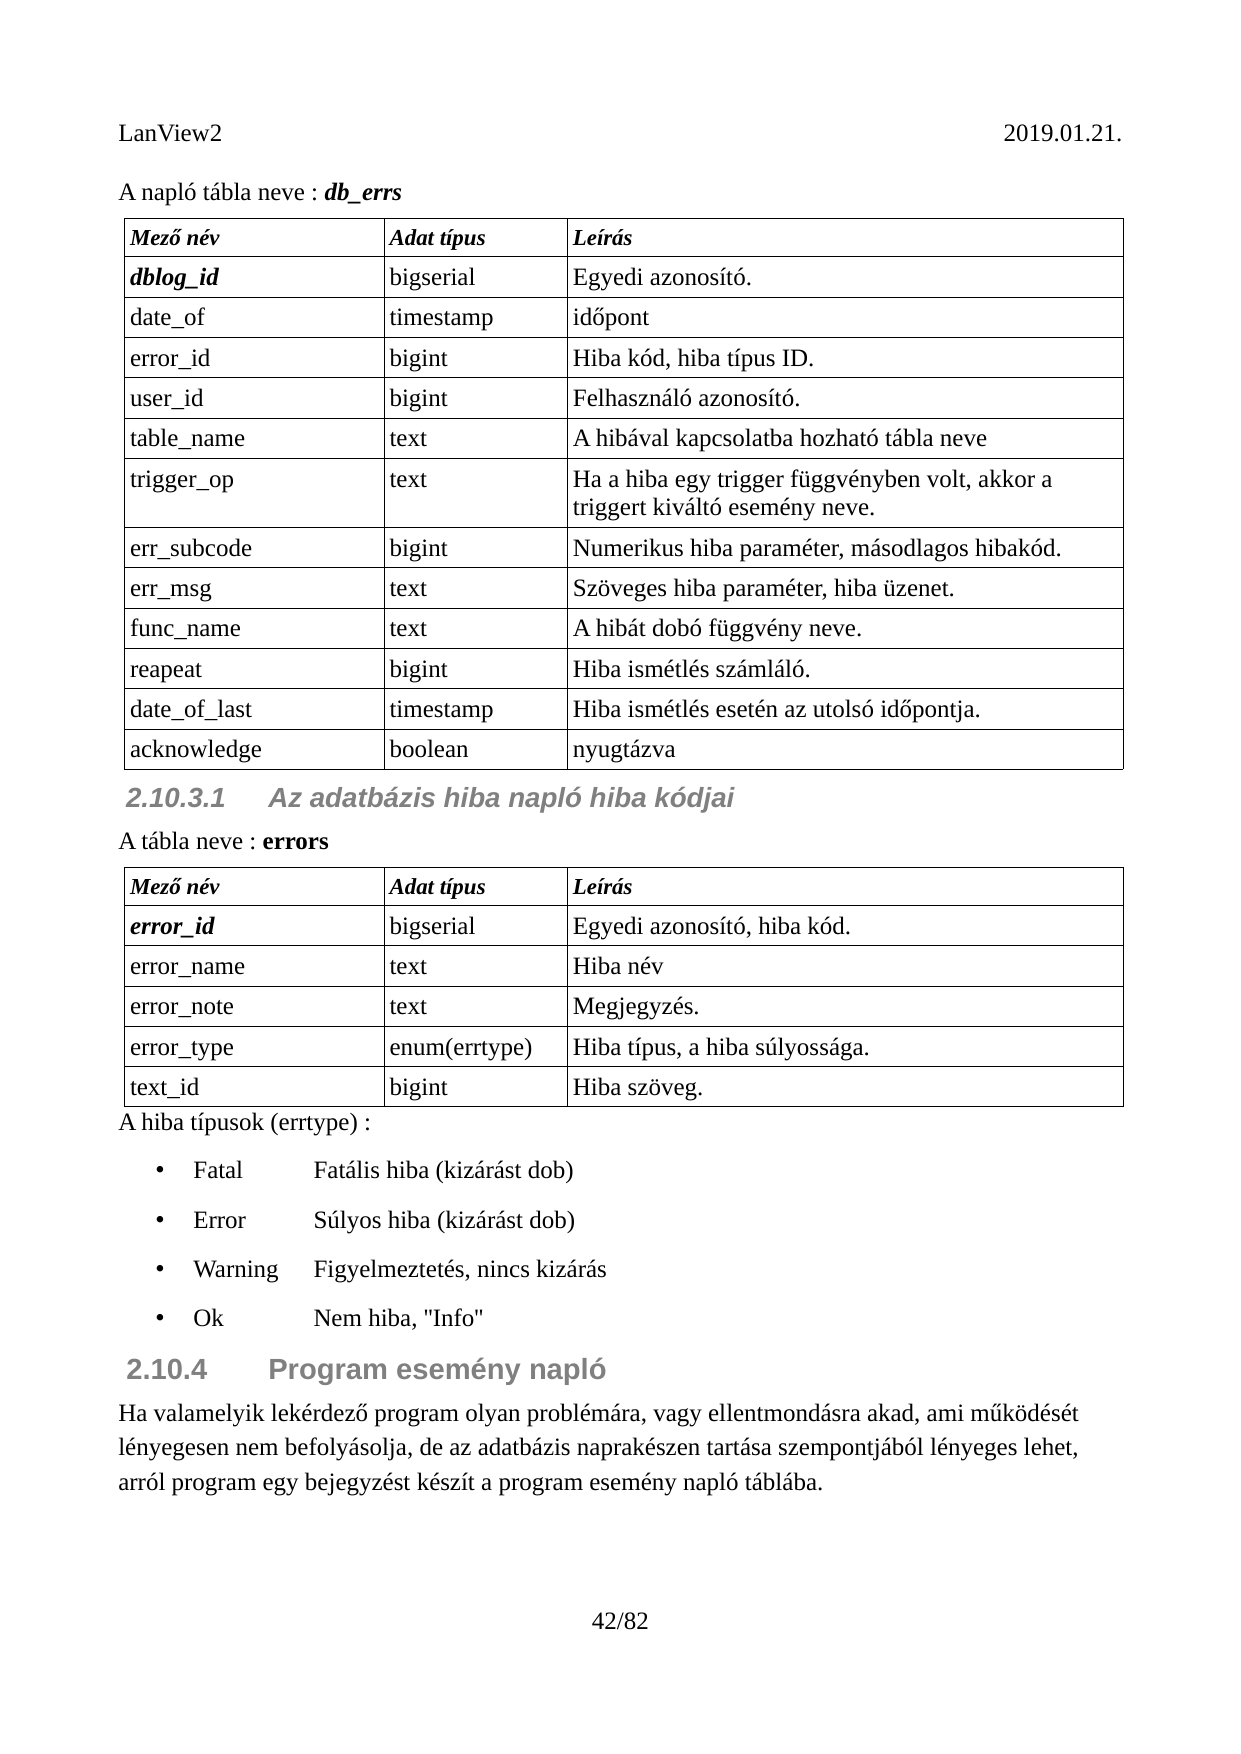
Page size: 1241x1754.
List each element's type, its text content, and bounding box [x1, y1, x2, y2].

table_cell timestamp [385, 298, 567, 337]
table_cell nyugtázva [568, 730, 1123, 769]
table_cell timestamp [385, 689, 567, 728]
table_cell bigint [385, 338, 567, 377]
table_cell Hiba ismétlés számláló. [568, 649, 1123, 688]
table_header Adat típus [385, 219, 567, 256]
table_cell text [385, 946, 567, 986]
table_header Mező név [125, 868, 384, 905]
table_header Adat típus [385, 868, 567, 905]
table_cell err_subcode [125, 528, 384, 567]
table_cell Hiba kód, hiba típus ID. [568, 338, 1123, 377]
table_cell text [385, 459, 567, 527]
table_cell A hibával kapcsolatba hozható tábla neve [568, 419, 1123, 458]
table_cell bigserial [385, 906, 567, 945]
table_cell text [385, 987, 567, 1026]
list Warning Figyelmeztetés, nincs kizárás [156, 1254, 1122, 1282]
table_cell bigint [385, 378, 567, 417]
table_cell Egyedi azonosító, hiba kód. [568, 906, 1123, 945]
table_cell error_name [125, 946, 384, 986]
table_header Leírás [568, 868, 1123, 905]
table_cell text_id [125, 1067, 384, 1106]
subtitle Az adatbázis hiba napló hiba kódjai [118, 781, 1122, 813]
table_cell bigint [385, 649, 567, 688]
table_cell acknowledge [125, 730, 384, 769]
list Fatal Fatális hiba (kizárást dob) [156, 1156, 1122, 1184]
table_cell err_msg [125, 568, 384, 607]
table_cell user_id [125, 378, 384, 417]
table_cell Hiba név [568, 946, 1123, 986]
table_cell Megjegyzés. [568, 987, 1123, 1026]
table_header Leírás [568, 219, 1123, 256]
table_header Mező név [125, 219, 384, 256]
text A tábla neve : errors [118, 826, 1122, 854]
table_cell Egyedi azonosító. [568, 257, 1123, 297]
table_cell bigserial [385, 257, 567, 297]
table_cell error_type [125, 1027, 384, 1066]
table_cell error_note [125, 987, 384, 1026]
subtitle Program esemény napló [118, 1352, 1122, 1385]
text A hiba típusok (errtype) : [118, 1107, 1122, 1135]
table_cell időpont [568, 298, 1123, 337]
table_cell date_of [125, 298, 384, 337]
table_cell date_of_last [125, 689, 384, 728]
table_cell text [385, 419, 567, 458]
table_cell Felhasználó azonosító. [568, 378, 1123, 417]
table_cell text [385, 609, 567, 648]
table_cell Ha a hiba egy trigger függvényben volt, akkor a triggert kiváltó esemény neve. [568, 459, 1123, 527]
table_cell Numerikus hiba paraméter, másodlagos hibakód. [568, 528, 1123, 567]
text Ha valamelyik lekérdező program olyan problémára, vagy ellentmondásra akad, ami működését lényegesen nem befolyásolja, de az adatbázis naprakészen tartása szempontjából lényeges lehet, arról program egy bejegyzést készít a program esemény napló táblába. [118, 1398, 1122, 1496]
table_cell A hibát dobó függvény neve. [568, 609, 1123, 648]
table_cell Hiba típus, a hiba súlyossága. [568, 1027, 1123, 1066]
table_cell reapeat [125, 649, 384, 688]
table_cell bigint [385, 1067, 567, 1106]
table_cell func_name [125, 609, 384, 648]
list Ok Nem hiba, ''Info'' [156, 1303, 1122, 1332]
table_cell dblog_id [125, 257, 384, 297]
list Error Súlyos hiba (kizárást dob) [156, 1205, 1122, 1233]
table_cell boolean [385, 730, 567, 769]
table_cell bigint [385, 528, 567, 567]
table_cell error_id [125, 906, 384, 945]
table_cell trigger_op [125, 459, 384, 527]
table_cell table_name [125, 419, 384, 458]
table_cell text [385, 568, 567, 607]
text A napló tábla neve : db_errs [118, 177, 1122, 206]
table_cell Hiba szöveg. [568, 1067, 1123, 1106]
table_cell Hiba ismétlés esetén az utolsó időpontja. [568, 689, 1123, 728]
table_cell Szöveges hiba paraméter, hiba üzenet. [568, 568, 1123, 607]
table_cell error_id [125, 338, 384, 377]
table_cell enum(errtype) [385, 1027, 567, 1066]
